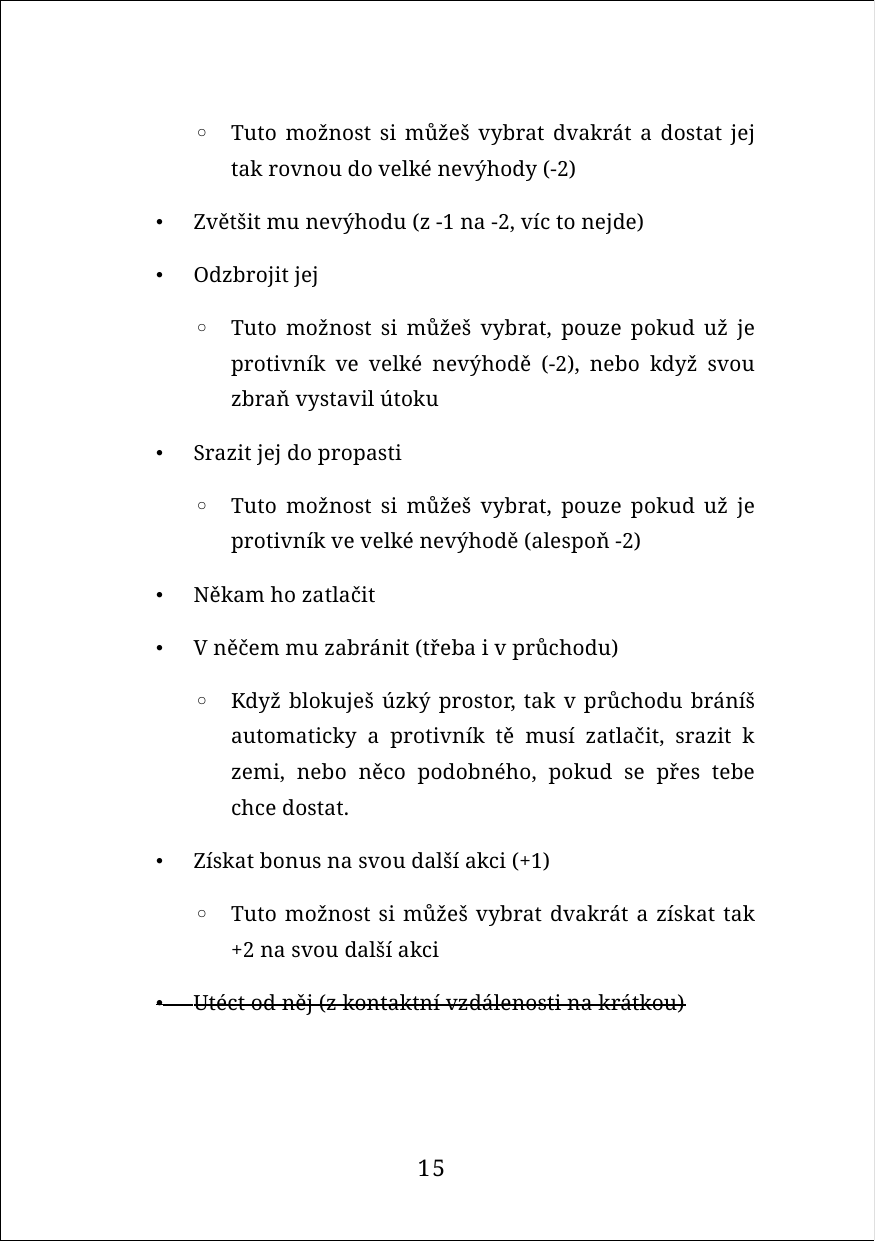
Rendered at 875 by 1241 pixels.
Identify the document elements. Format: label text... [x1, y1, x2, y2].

list Utéct od něj (z kontaktní vzdálenosti na krátkou) [156, 988, 756, 1016]
list Tuto možnost si můžeš vybrat, pouze pokud už je protivník ve velké nevýhodě (-2), nebo když svou zbraň vystavil útoku [193, 313, 756, 413]
list V něčem mu zabránit (třeba i v průchodu) [156, 633, 756, 661]
list Když blokuješ úzký prostor, tak v průchodu bráníš automaticky a protivník tě musí zatlačit, srazit k zemi, nebo něco podobného, pokud se přes tebe chce dostat. [193, 686, 756, 821]
list Srazit jej do propasti [156, 438, 756, 466]
list Tuto možnost si můžeš vybrat dvakrát a dostat jej tak rovnou do velké nevýhody (-2) [193, 118, 756, 182]
list Získat bonus na svou další akci (+1) [156, 846, 756, 874]
list Odzbrojit jej [156, 260, 756, 289]
list Tuto možnost si můžeš vybrat, pouze pokud už je protivník ve velké nevýhodě (alespoň -2) [193, 491, 756, 555]
list Někam ho zatlačit [156, 580, 756, 608]
list Zvětšit mu nevýhodu (z -1 na -2, víc to nejde) [156, 207, 756, 235]
list Tuto možnost si můžeš vybrat dvakrát a získat tak +2 na svou další akci [193, 899, 756, 963]
